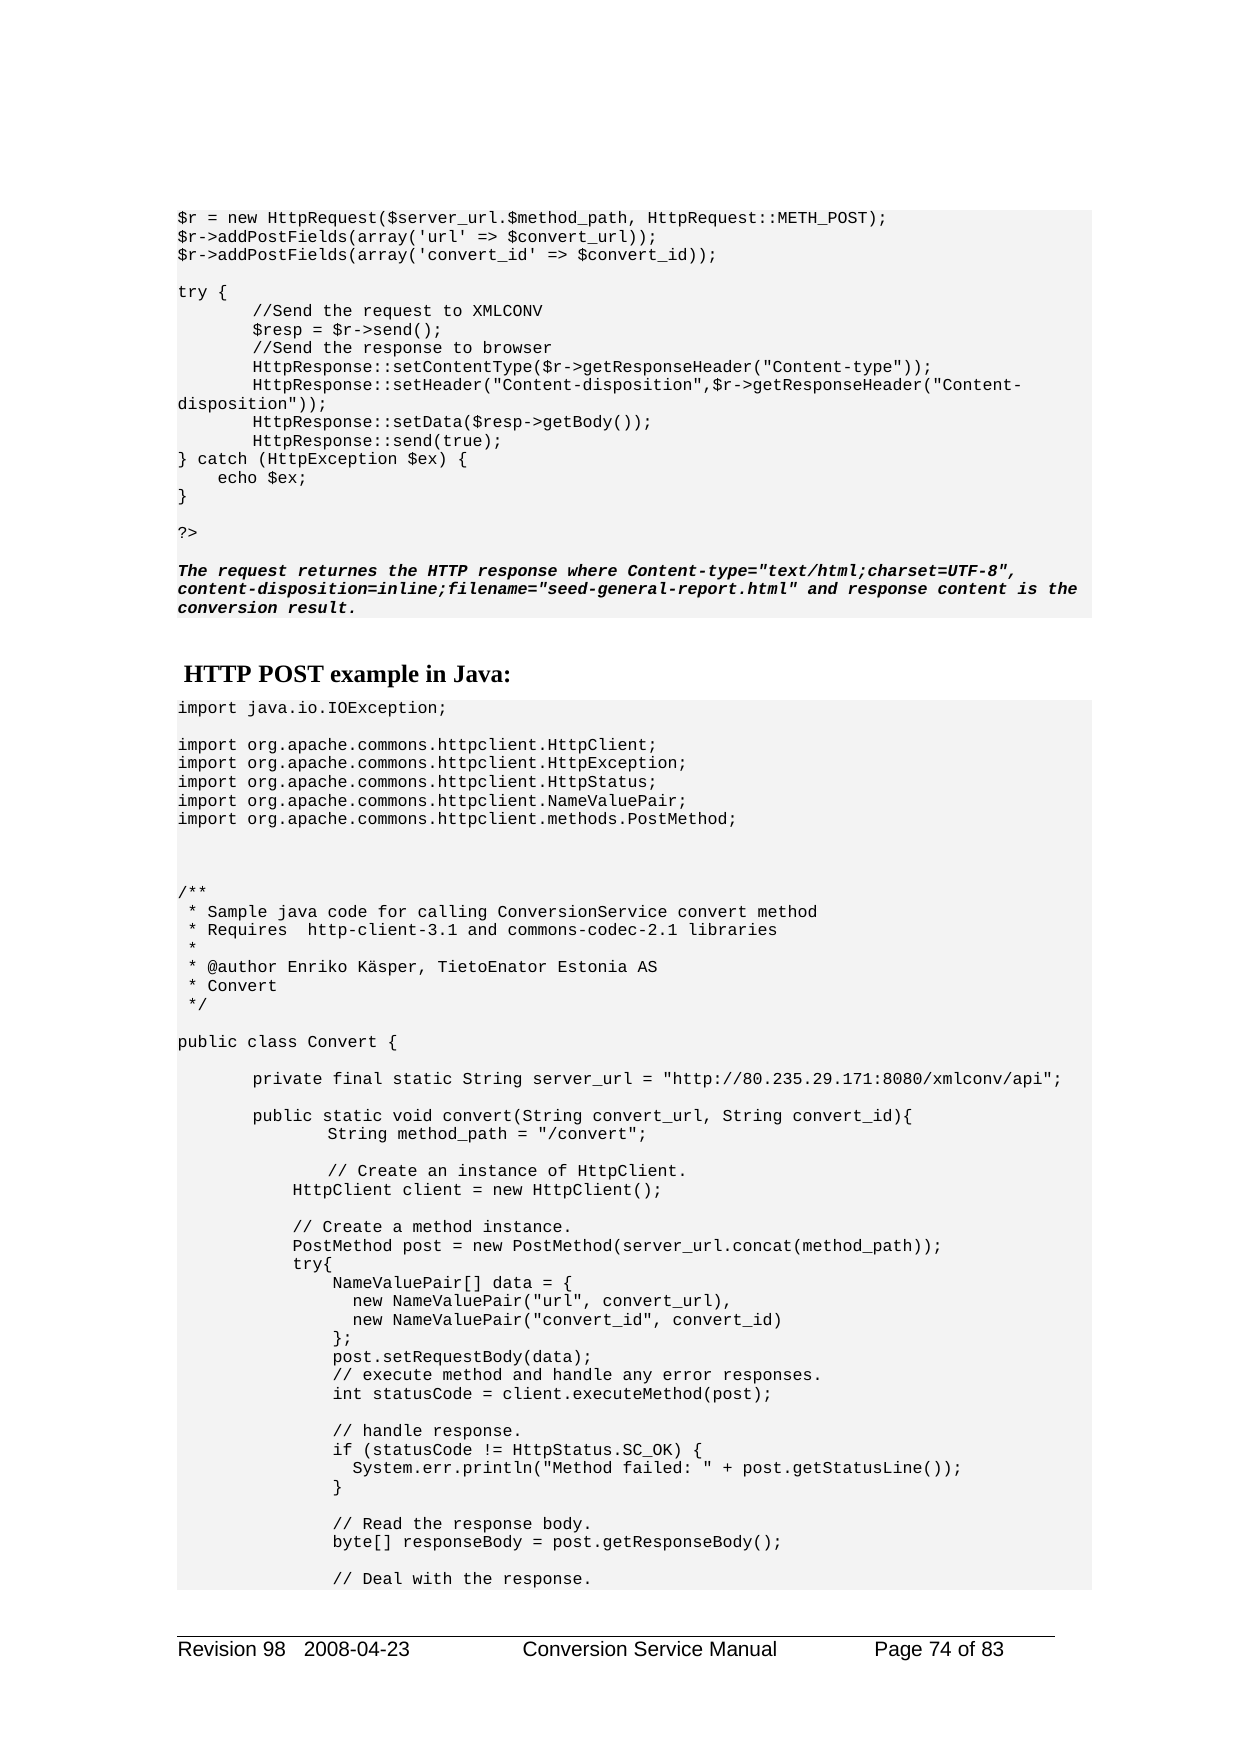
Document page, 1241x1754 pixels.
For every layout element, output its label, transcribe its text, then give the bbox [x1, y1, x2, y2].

list post.setRequestBody(data); [177, 1349, 1092, 1367]
list NameValuePair[] data = { [177, 1274, 1092, 1293]
list HttpResponse::send(true); [177, 433, 1092, 451]
list import org.apache.commons.httpclient.NameValuePair; [177, 792, 1092, 811]
list byte[] responseBody = post.getResponseBody(); [177, 1534, 1092, 1553]
list } [177, 1478, 1092, 1497]
list } [177, 488, 1092, 507]
list import org.apache.commons.httpclient.methods.PostMethod; [177, 811, 1092, 829]
list //Send the response to browser [177, 340, 1092, 358]
text HTTP POST example in Java: [177, 659, 1092, 688]
list $resp = $r->send(); [177, 321, 1092, 340]
list echo $ex; [177, 470, 1092, 488]
list try { [177, 284, 1092, 303]
list /** [177, 885, 1092, 904]
list $r = new HttpRequest($server_url.$method_path, HttpRequest::METH_POST); [177, 210, 1092, 229]
list public static void convert(String convert_url, String convert_id){ [177, 1108, 1092, 1126]
list HttpResponse::setData($resp->getBody()); [177, 414, 1092, 433]
list * Requires http-client-3.1 and commons-codec-2.1 libraries [177, 922, 1092, 941]
list import org.apache.commons.httpclient.HttpException; [177, 755, 1092, 774]
list // Read the response body. [177, 1516, 1092, 1534]
list $r->addPostFields(array('url' => $convert_url)); [177, 229, 1092, 247]
list }; [177, 1330, 1092, 1349]
list $r->addPostFields(array('convert_id' => $convert_id)); [177, 247, 1092, 266]
list * [177, 941, 1092, 959]
list System.err.println("Method failed: " + post.getStatusLine()); [177, 1460, 1092, 1478]
list // Deal with the response. [177, 1571, 1092, 1590]
list HttpResponse::setHeader("Content-disposition",$r->getResponseHeader("Content-disposition")); [177, 377, 1092, 414]
list new NameValuePair("url", convert_url), [177, 1293, 1092, 1312]
list public class Convert { [177, 1033, 1092, 1052]
list */ [177, 996, 1092, 1015]
list * @author Enriko Käsper, TietoEnator Estonia AS [177, 959, 1092, 978]
list // execute method and handle any error responses. [177, 1367, 1092, 1386]
list * Convert [177, 978, 1092, 996]
list import java.io.IOException; [177, 700, 1092, 718]
list // Create a method instance. [177, 1219, 1092, 1237]
list HttpResponse::setContentType($r->getResponseHeader("Content-type")); [177, 358, 1092, 377]
list String method_path = "/convert"; [177, 1126, 1092, 1145]
list if (statusCode != HttpStatus.SC_OK) { [177, 1441, 1092, 1460]
list //Send the request to XMLCONV [177, 303, 1092, 321]
list * Sample java code for calling ConversionService convert method [177, 904, 1092, 922]
list int statusCode = client.executeMethod(post); [177, 1386, 1092, 1404]
list // handle response. [177, 1423, 1092, 1441]
list PostMethod post = new PostMethod(server_url.concat(method_path)); [177, 1237, 1092, 1256]
list try{ [177, 1256, 1092, 1274]
list new NameValuePair("convert_id", convert_id) [177, 1312, 1092, 1330]
list } catch (HttpException $ex) { [177, 451, 1092, 470]
list ?> [177, 525, 1092, 544]
list import org.apache.commons.httpclient.HttpStatus; [177, 774, 1092, 792]
list // Create an instance of HttpClient. [177, 1163, 1092, 1182]
text The request returnes the HTTP response where Content-type="text/html;charset=UTF-8", content-disposition=inline;filename="seed-general-report.html" and response content is the conversion result. [177, 562, 1092, 618]
list private final static String server_url = "http://80.235.29.171:8080/xmlconv/api"; [177, 1071, 1092, 1089]
list import org.apache.commons.httpclient.HttpClient; [177, 737, 1092, 755]
list HttpClient client = new HttpClient(); [177, 1182, 1092, 1200]
